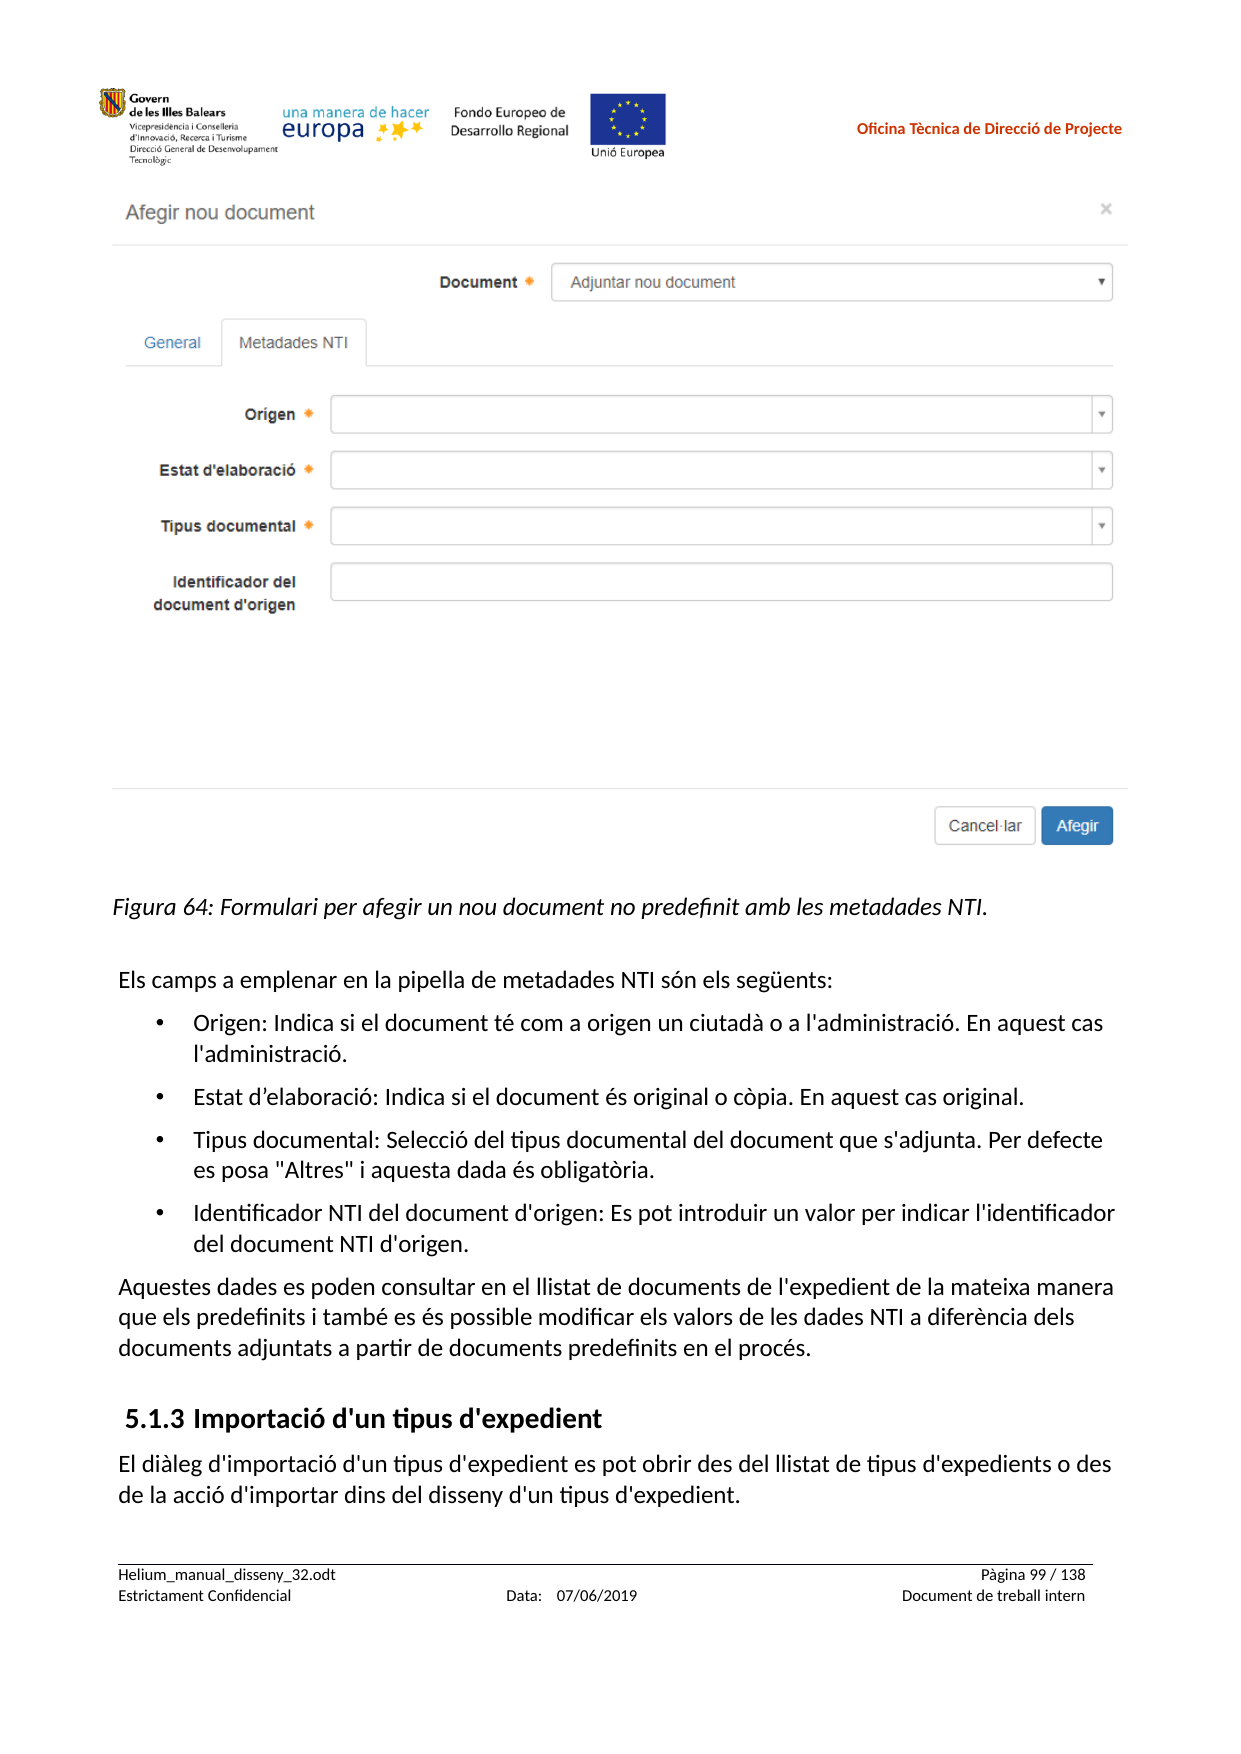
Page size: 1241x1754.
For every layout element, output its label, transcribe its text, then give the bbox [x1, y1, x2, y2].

list Identificador NTI del document d'origen: Es pot introduir un valor per indicar l'identificador del document NTI d'origen. [156, 1197, 1122, 1258]
text Els camps a emplenar en la pipella de metadades NTI són els següents: [118, 964, 1122, 995]
list Estat d’elaboració: Indica si el document és original o còpia. En aquest cas original. [156, 1081, 1122, 1111]
list Origen: Indica si el document té com a origen un ciutadà o a l'administració. En aquest cas l'administració. [156, 1007, 1122, 1068]
picture [112, 191, 1128, 861]
list Tipus documental: Selecció del tipus documental del document que s'adjunta. Per defecte es posa "Altres" i aquesta dada és obligatòria. [156, 1124, 1122, 1185]
subtitle Importació d'un tipus d'expedient [118, 1400, 1122, 1436]
text El diàleg d'importació d'un tipus d'expedient es pot obrir des del llistat de tipus d'expedients o des de la acció d'importar dins del disseny d'un tipus d'expedient. [118, 1448, 1122, 1509]
text Aquestes dades es poden consultar en el llistat de documents de l'expedient de la mateixa manera que els predefinits i també es és possible modificar els valors de les dades NTI a diferència dels documents adjuntats a partir de documents predefinits en el procés. [118, 1271, 1122, 1363]
text Figura 64: Formulari per afegir un nou document no predefinit amb les metadades NTI. [112, 861, 1128, 921]
picture [99, 87, 668, 166]
